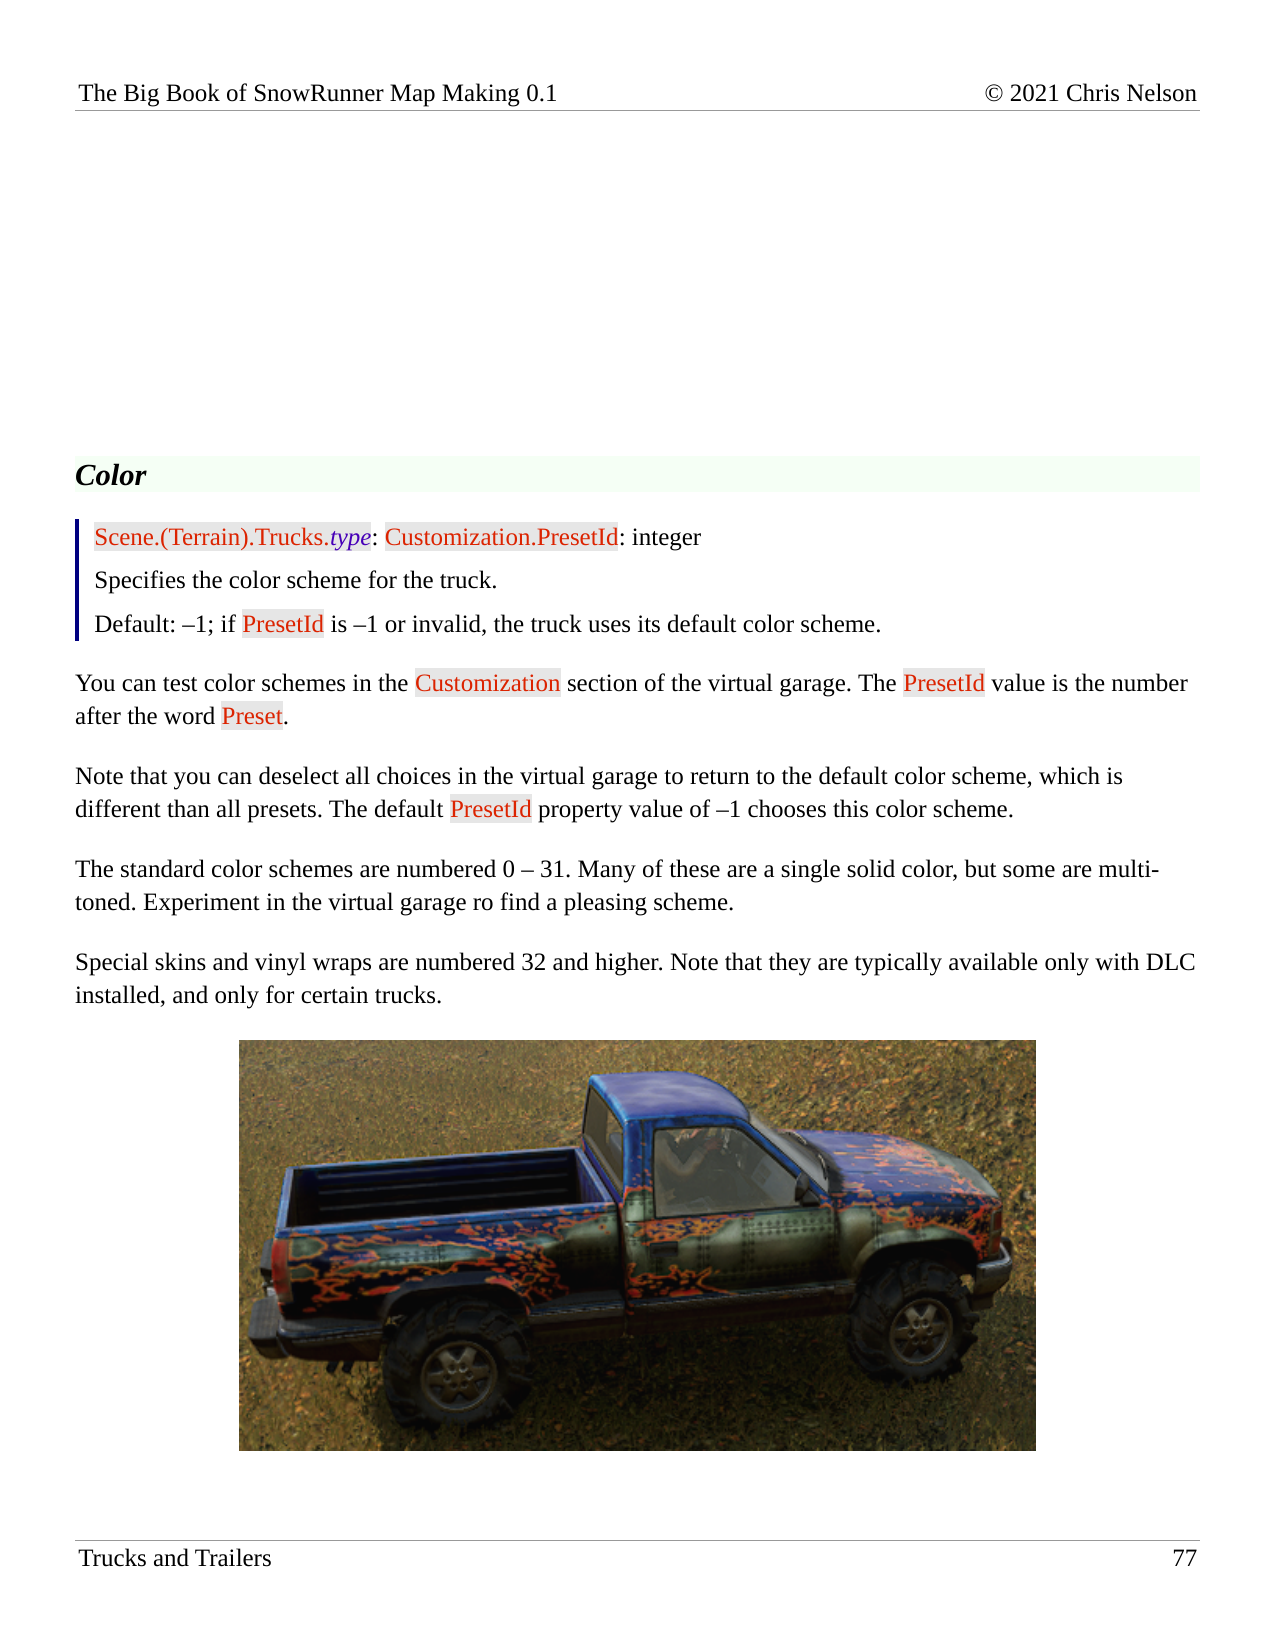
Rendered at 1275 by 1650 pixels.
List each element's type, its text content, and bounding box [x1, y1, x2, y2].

text Note that you can deselect all choices in the virtual garage to return to the default color scheme, which is different than all presets. The default PresetId property value of –1 chooses this color scheme. [75, 761, 1200, 823]
text The standard color schemes are numbered 0 – 31. Many of these are a single solid color, but some are multi-toned. Experiment in the virtual garage ro find a pleasing scheme. [75, 854, 1200, 916]
text You can test color schemes in the Customization section of the virtual garage. The PresetId value is the number after the word Preset. [75, 668, 1200, 730]
subtitle Color [75, 456, 1200, 492]
picture [239, 1040, 1036, 1451]
text Default: –1; if PresetId is –1 or invalid, the truck uses its default color scheme. [79, 606, 1200, 641]
text Scene.(Terrain).Trucks.type: Customization.PresetId: integer [79, 519, 1200, 551]
text Specifies the color scheme for the truck. [79, 562, 1200, 594]
text Special skins and vinyl wraps are numbered 32 and higher. Note that they are typically available only with DLC installed, and only for certain trucks. [75, 947, 1200, 1009]
